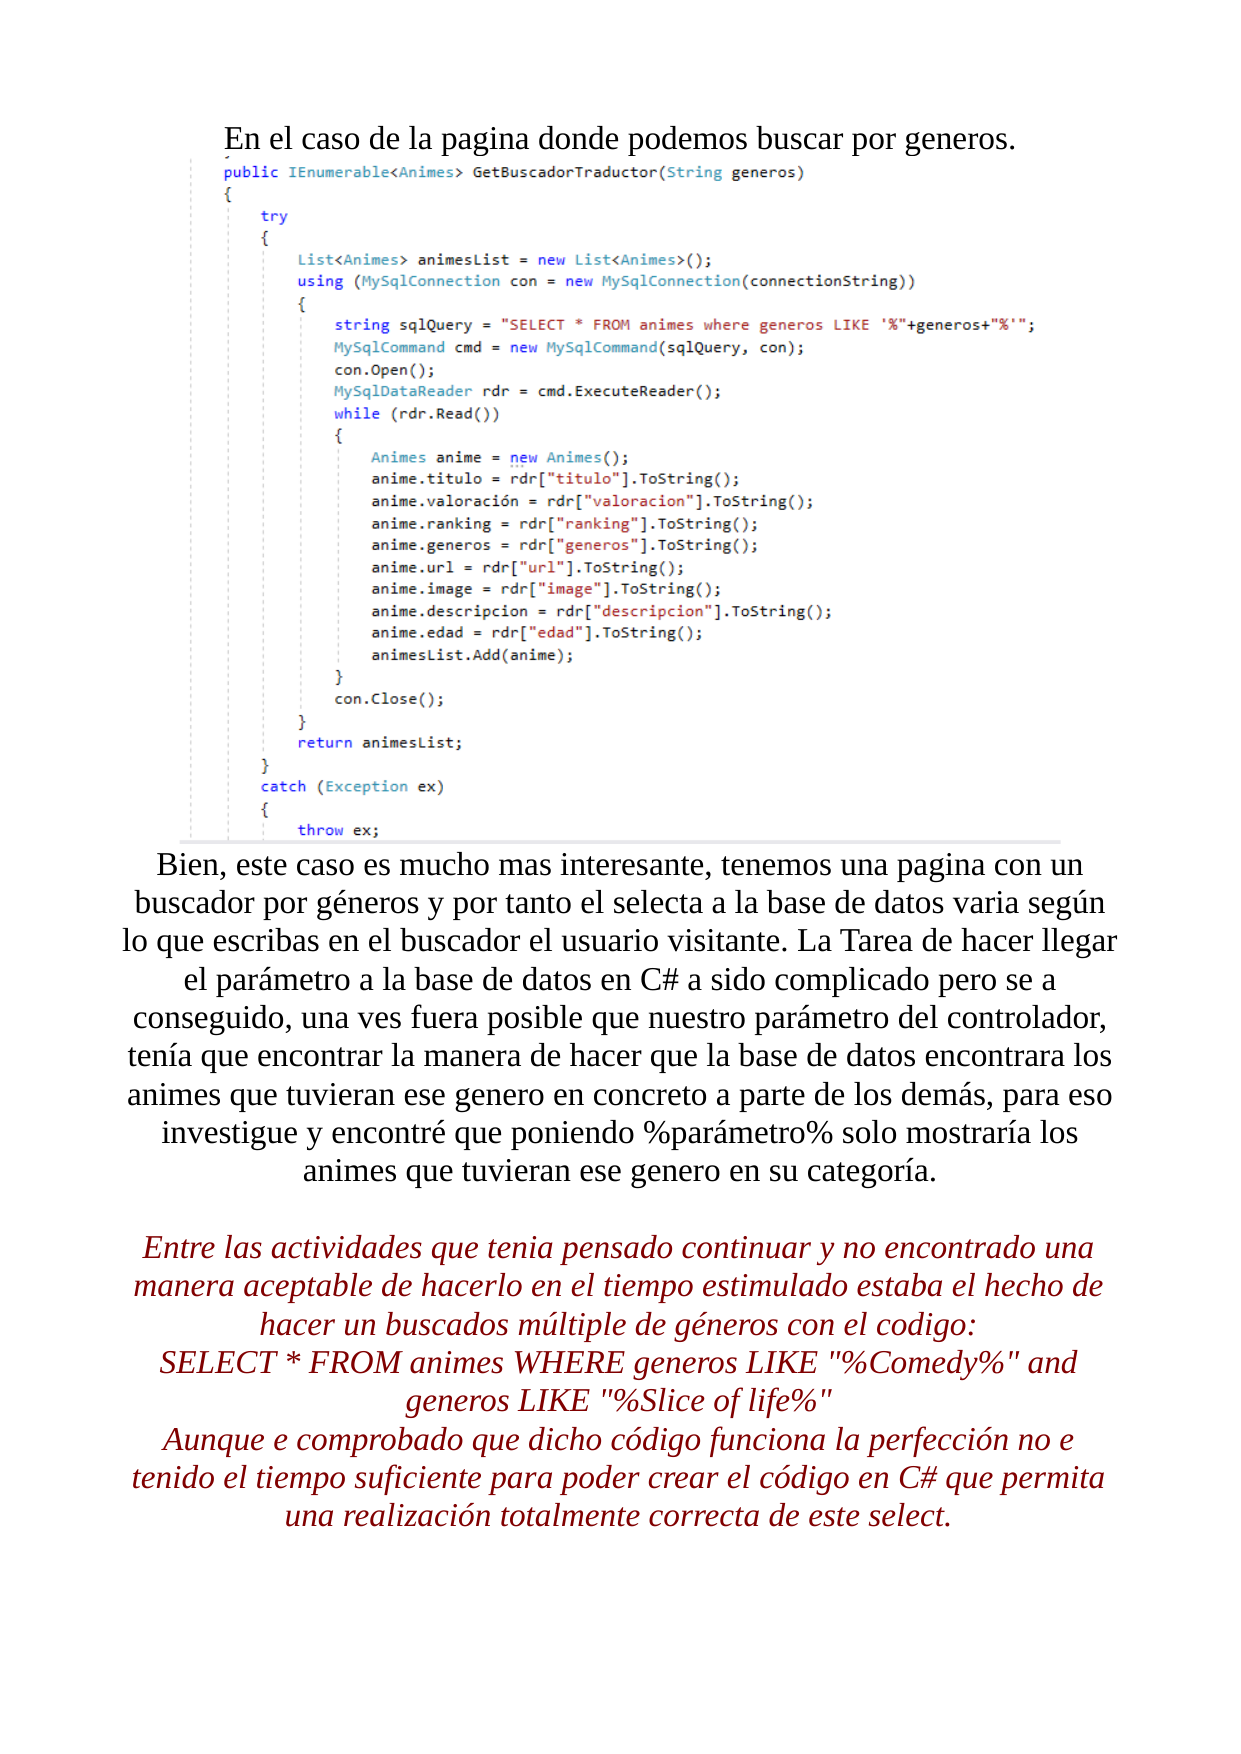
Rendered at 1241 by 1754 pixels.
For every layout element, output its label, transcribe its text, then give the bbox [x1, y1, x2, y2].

text En el caso de la pagina donde podemos buscar por generos. [118, 118, 1122, 156]
text Bien, este caso es mucho mas interesante, tenemos una pagina con un buscador por géneros y por tanto el selecta a la base de datos varia según lo que escribas en el buscador el usuario visitante. La Tarea de hacer llegar el parámetro a la base de datos en C# a sido complicado pero se a conseguido, una ves fuera posible que nuestro parámetro del controlador, tenía que encontrar la manera de hacer que la base de datos encontrara los animes que tuvieran ese genero en concreto a parte de los demás, para eso investigue y encontré que poniendo %parámetro% solo mostraría los animes que tuvieran ese genero en su categoría. [118, 844, 1122, 1189]
picture [179, 156, 1061, 844]
text SELECT * FROM animes WHERE generos LIKE "%Comedy%" and generos LIKE "%Slice of life%" [118, 1342, 1122, 1419]
text Aunque e comprobado que dicho código funciona la perfección no e tenido el tiempo suficiente para poder crear el código en C# que permita una realización totalmente correcta de este select. [118, 1419, 1122, 1534]
text Entre las actividades que tenia pensado continuar y no encontrado una manera aceptable de hacerlo en el tiempo estimulado estaba el hecho de hacer un buscados múltiple de géneros con el codigo: [118, 1227, 1122, 1342]
